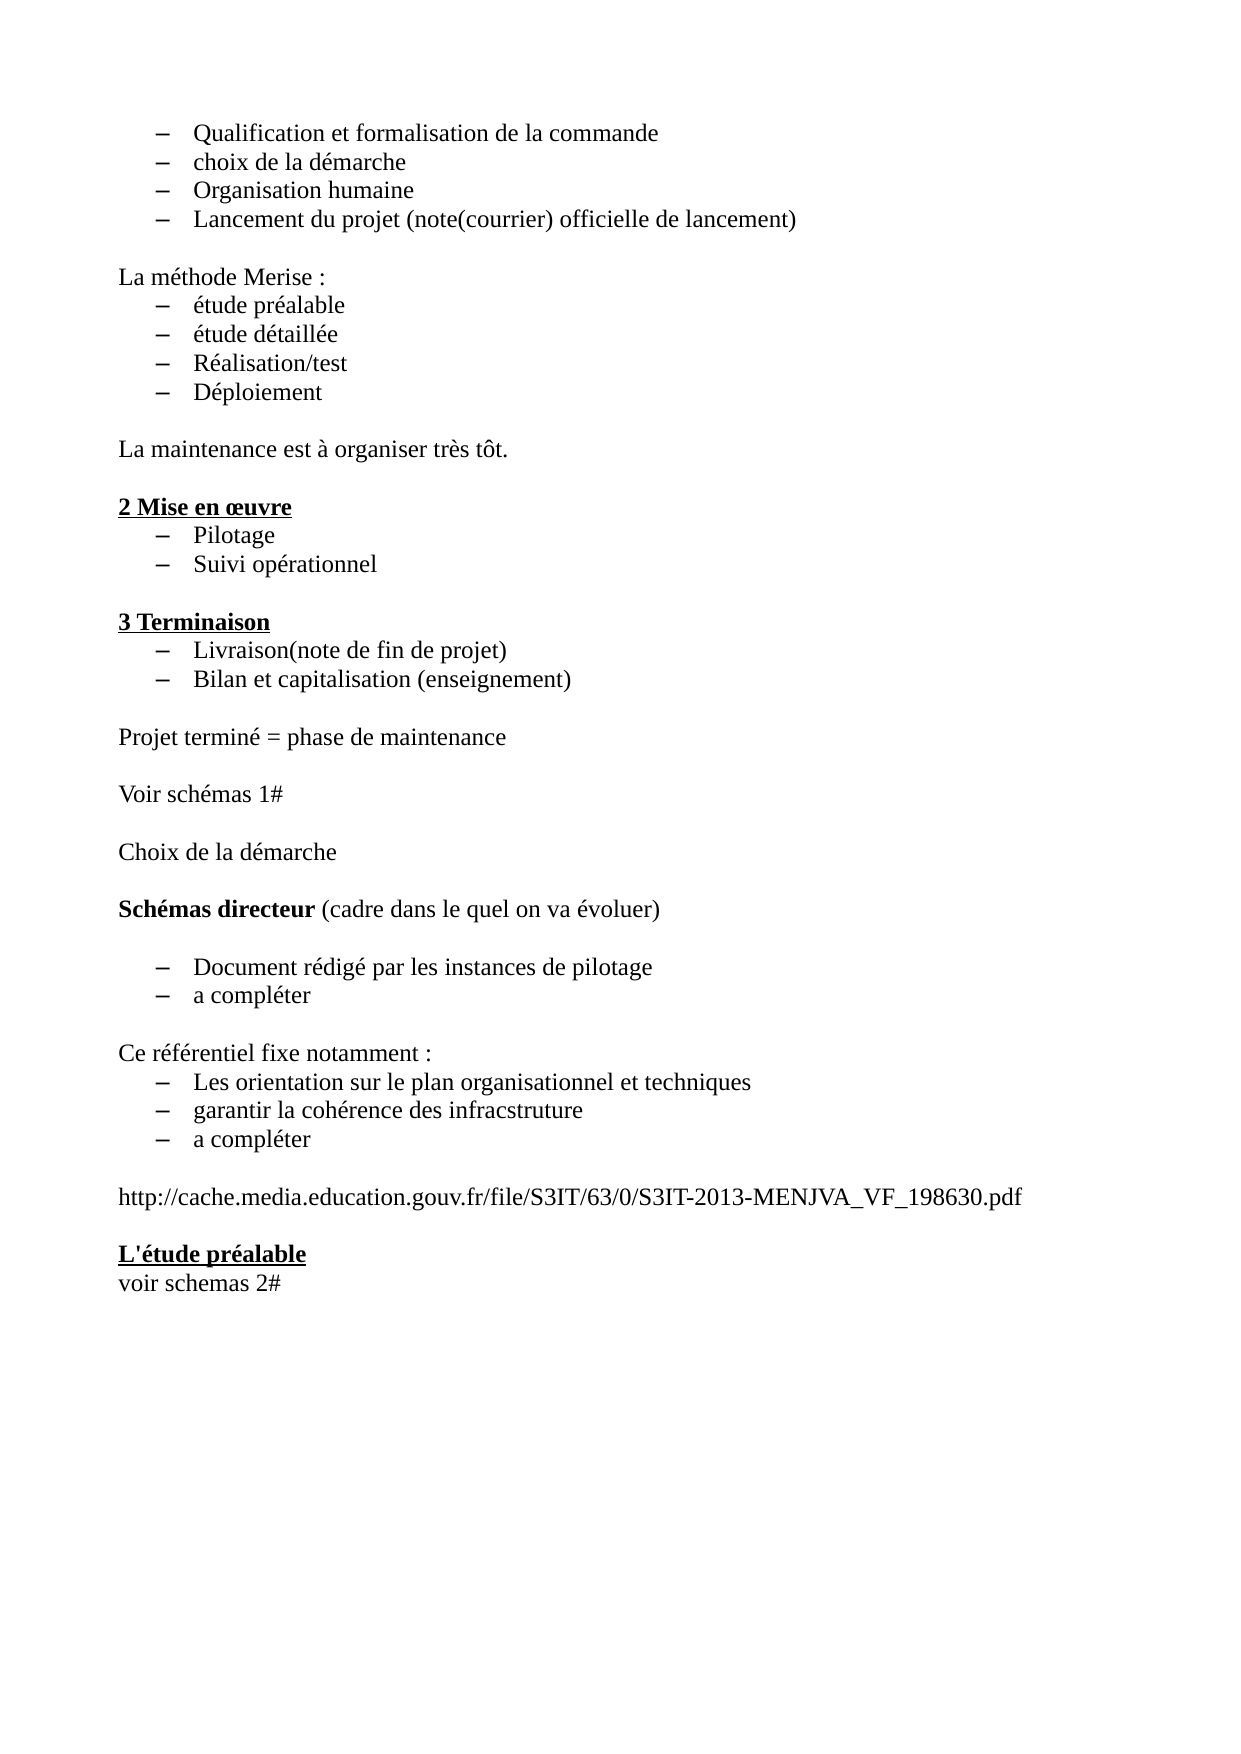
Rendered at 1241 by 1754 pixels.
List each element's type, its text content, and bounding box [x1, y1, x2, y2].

list choix de la démarche [156, 147, 1122, 176]
list garantir la cohérence des infracstruture [156, 1096, 1122, 1124]
list étude détaillée [156, 319, 1122, 348]
list Les orientation sur le plan organisationnel et techniques [156, 1067, 1122, 1096]
text La maintenance est à organiser très tôt. [118, 434, 1122, 463]
list Réalisation/test [156, 348, 1122, 377]
list Bilan et capitalisation (enseignement) [156, 664, 1122, 693]
list a compléter [156, 1124, 1122, 1153]
list a compléter [156, 981, 1122, 1009]
text http://cache.media.education.gouv.fr/file/S3IT/63/0/S3IT-2013-MENJVA_VF_198630.pdf [118, 1182, 1122, 1211]
list Suivi opérationnel [156, 549, 1122, 578]
text 2 Mise en œuvre [118, 492, 1122, 521]
list Livraison(note de fin de projet) [156, 636, 1122, 664]
list Document rédigé par les instances de pilotage [156, 952, 1122, 981]
text 3 Terminaison [118, 607, 1122, 636]
text L'étude préalable [118, 1239, 1122, 1268]
text Ce référentiel fixe notamment : [118, 1038, 1122, 1067]
list Déploiement [156, 377, 1122, 406]
list Qualification et formalisation de la commande [156, 118, 1122, 147]
list Organisation humaine [156, 176, 1122, 204]
text Schémas directeur (cadre dans le quel on va évoluer) [118, 894, 1122, 923]
text La méthode Merise : [118, 262, 1122, 291]
text Voir schémas 1# [118, 779, 1122, 808]
text Projet terminé = phase de maintenance [118, 722, 1122, 751]
text voir schemas 2# [118, 1268, 1122, 1297]
list étude préalable [156, 291, 1122, 319]
text Choix de la démarche [118, 837, 1122, 866]
list Lancement du projet (note(courrier) officielle de lancement) [156, 204, 1122, 233]
list Pilotage [156, 521, 1122, 549]
